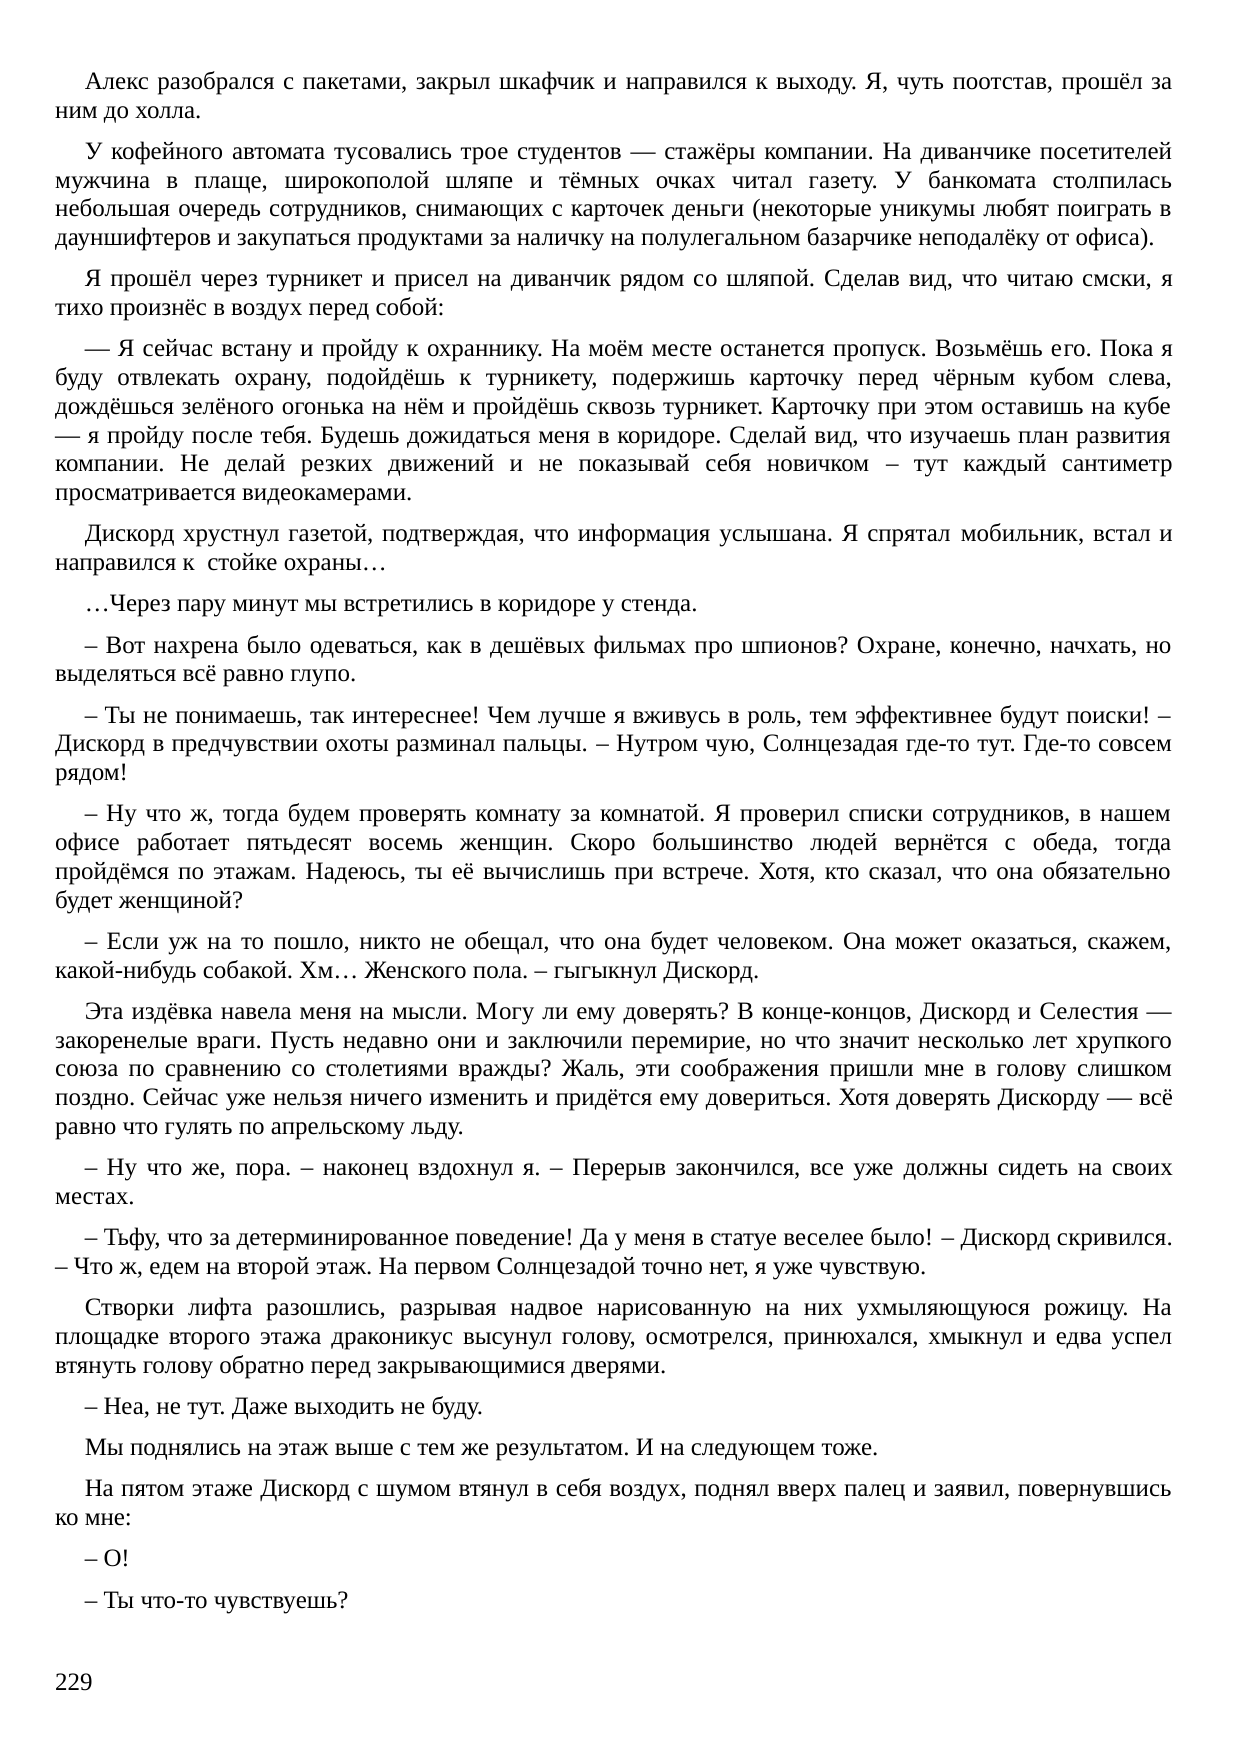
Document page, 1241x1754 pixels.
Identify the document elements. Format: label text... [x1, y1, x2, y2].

text – Неа, не тут. Даже выходить не буду. [55, 1391, 1173, 1420]
text …Через пару минут мы встретились в коридоре у стенда. [55, 588, 1173, 617]
text — Я сейчас встану и пройду к охраннику. На моём месте останется пропуск. Возьмёшь его. Пока я буду отвлекать охрану, подойдёшь к турникету, подержишь карточку перед чёрным кубом слева, дождёшься зелёного огонька на нём и пройдёшь сквозь турникет. Карточку при этом оставишь на кубе — я пройду после тебя. Будешь дожидаться меня в коридоре. Сделай вид, что изучаешь план развития компании. Не делай резких движений и не показывай себя новичком – тут каждый сантиметр просматривается видеокамерами. [55, 333, 1173, 506]
text Створки лифта разошлись, разрывая надвое нарисованную на них ухмыляющуюся рожицу. На площадке второго этажа драконикус высунул голову, осмотрелся, принюхался, хмыкнул и едва успел втянуть голову обратно перед закрывающимися дверями. [55, 1292, 1173, 1378]
text Мы поднялись на этаж выше с тем же результатом. И на следующем тоже. [55, 1432, 1173, 1461]
text – Вот нахрена было одеваться, как в дешёвых фильмах про шпионов? Охране, конечно, начхать, но выделяться всё равно глупо. [55, 630, 1173, 687]
text У кофейного автомата тусовались трое студентов — стажёры компании. На диванчике посетителей мужчина в плаще, широкополой шляпе и тёмных очках читал газету. У банкомата столпилась небольшая очередь сотрудников, снимающих с карточек деньги (некоторые уникумы любят поиграть в дауншифтеров и закупаться продуктами за наличку на полулегальном базарчике неподалёку от офиса). [55, 136, 1173, 251]
text Дискорд хрустнул газетой, подтверждая, что информация услышана. Я спрятал мобильник, встал и направился к стойке охраны… [55, 518, 1173, 576]
text – Ты не понимаешь, так интереснее! Чем лучше я вживусь в роль, тем эффективнее будут поиски! –Дискорд в предчувствии охоты разминал пальцы. – Нутром чую, Солнцезадая где-то тут. Где-то совсем рядом! [55, 700, 1173, 786]
text – Ты что-то чувствуешь? [55, 1585, 1173, 1613]
text Эта издёвка навела меня на мысли. Могу ли ему доверять? В конце-концов, Дискорд и Селестия — закоренелые враги. Пусть недавно они и заключили перемирие, но что значит несколько лет хрупкого союза по сравнению со столетиями вражды? Жаль, эти соображения пришли мне в голову слишком поздно. Сейчас уже нельзя ничего изменить и придётся ему довериться. Хотя доверять Дискорду — всё равно что гулять по апрельскому льду. [55, 996, 1173, 1140]
text – Если уж на то пошло, никто не обещал, что она будет человеком. Она может оказаться, скажем, какой-нибудь собакой. Хм… Женского пола. – гыгыкнул Дискорд. [55, 926, 1173, 983]
text – О! [55, 1543, 1173, 1572]
text – Ну что ж, тогда будем проверять комнату за комнатой. Я проверил списки сотрудников, в нашем офисе работает пятьдесят восемь женщин. Скоро большинство людей вернётся с обеда, тогда пройдёмся по этажам. Надеюсь, ты её вычислишь при встрече. Хотя, кто сказал, что она обязательно будет женщиной? [55, 798, 1173, 913]
text – Ну что же, пора. – наконец вздохнул я. – Перерыв закончился, все уже должны сидеть на своих местах. [55, 1152, 1173, 1210]
text Я прошёл через турникет и присел на диванчик рядом со шляпой. Сделав вид, что читаю смски, я тихо произнёс в воздух перед собой: [55, 263, 1173, 321]
text На пятом этаже Дискорд с шумом втянул в себя воздух, поднял вверх палец и заявил, повернувшись ко мне: [55, 1473, 1173, 1531]
text – Тьфу, что за детерминированное поведение! Да у меня в статуе веселее было! – Дискорд скривился. – Что ж, едем на второй этаж. На первом Солнцезадой точно нет, я уже чувствую. [55, 1222, 1173, 1280]
text Алекс разобрался с пакетами, закрыл шкафчик и направился к выходу. Я, чуть поотстав, прошёл за ним до холла. [55, 66, 1173, 123]
